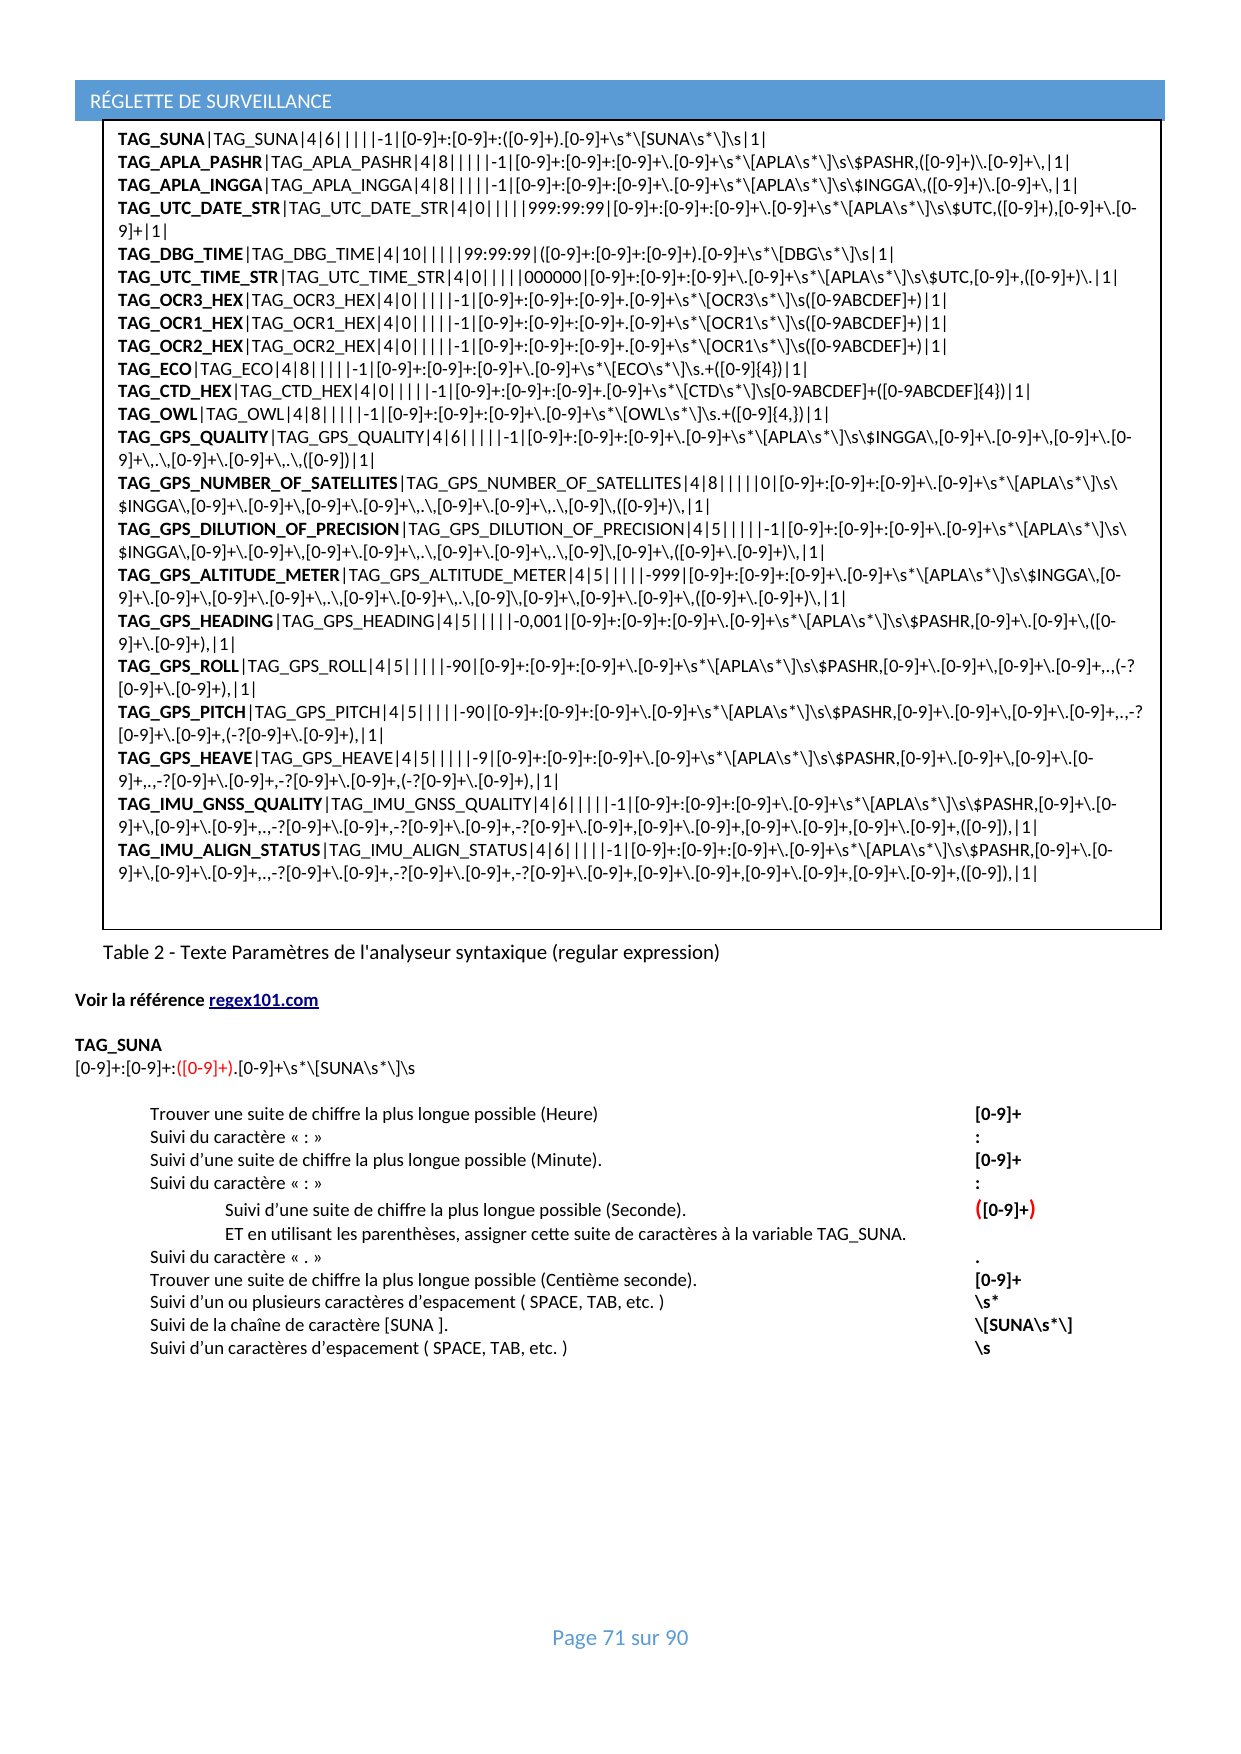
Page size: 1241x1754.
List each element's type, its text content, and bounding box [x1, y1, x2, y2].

text Trouver une suite de chiffre la plus longue possible (Heure) [0-9]+ [75, 1102, 1165, 1125]
text Suivi d’une suite de chiffre la plus longue possible (Seconde). ([0-9]+) [150, 1194, 1165, 1222]
text Voir la référence regex101.com [75, 149, 1165, 1011]
text TAG_SUNA [75, 1033, 1165, 1056]
text [0-9]+:[0-9]+:([0-9]+).[0-9]+\s*\[SUNA\s*\]\s [75, 1056, 1165, 1079]
text Suivi d’un ou plusieurs caractères d’espacement ( SPACE, TAB, etc. ) \s* [75, 1291, 1165, 1314]
text Trouver une suite de chiffre la plus longue possible (Centième seconde). [0-9]+ [75, 1268, 1165, 1291]
text Suivi de la chaîne de caractère [SUNA ]. \[SUNA\s*\] [75, 1314, 1165, 1337]
text Suivi d’une suite de chiffre la plus longue possible (Minute). [0-9]+ [75, 1148, 1165, 1171]
text Suivi du caractère « : » : [75, 1125, 1165, 1148]
text Suivi du caractère « : » : [75, 1171, 1165, 1194]
text Suivi d’un caractères d’espacement ( SPACE, TAB, etc. ) \s [75, 1337, 1165, 1359]
text ET en utilisant les parenthèses, assigner cette suite de caractères à la variable TAG_SUNA. [150, 1222, 1165, 1245]
text Suivi du caractère « . » . [75, 1245, 1165, 1268]
